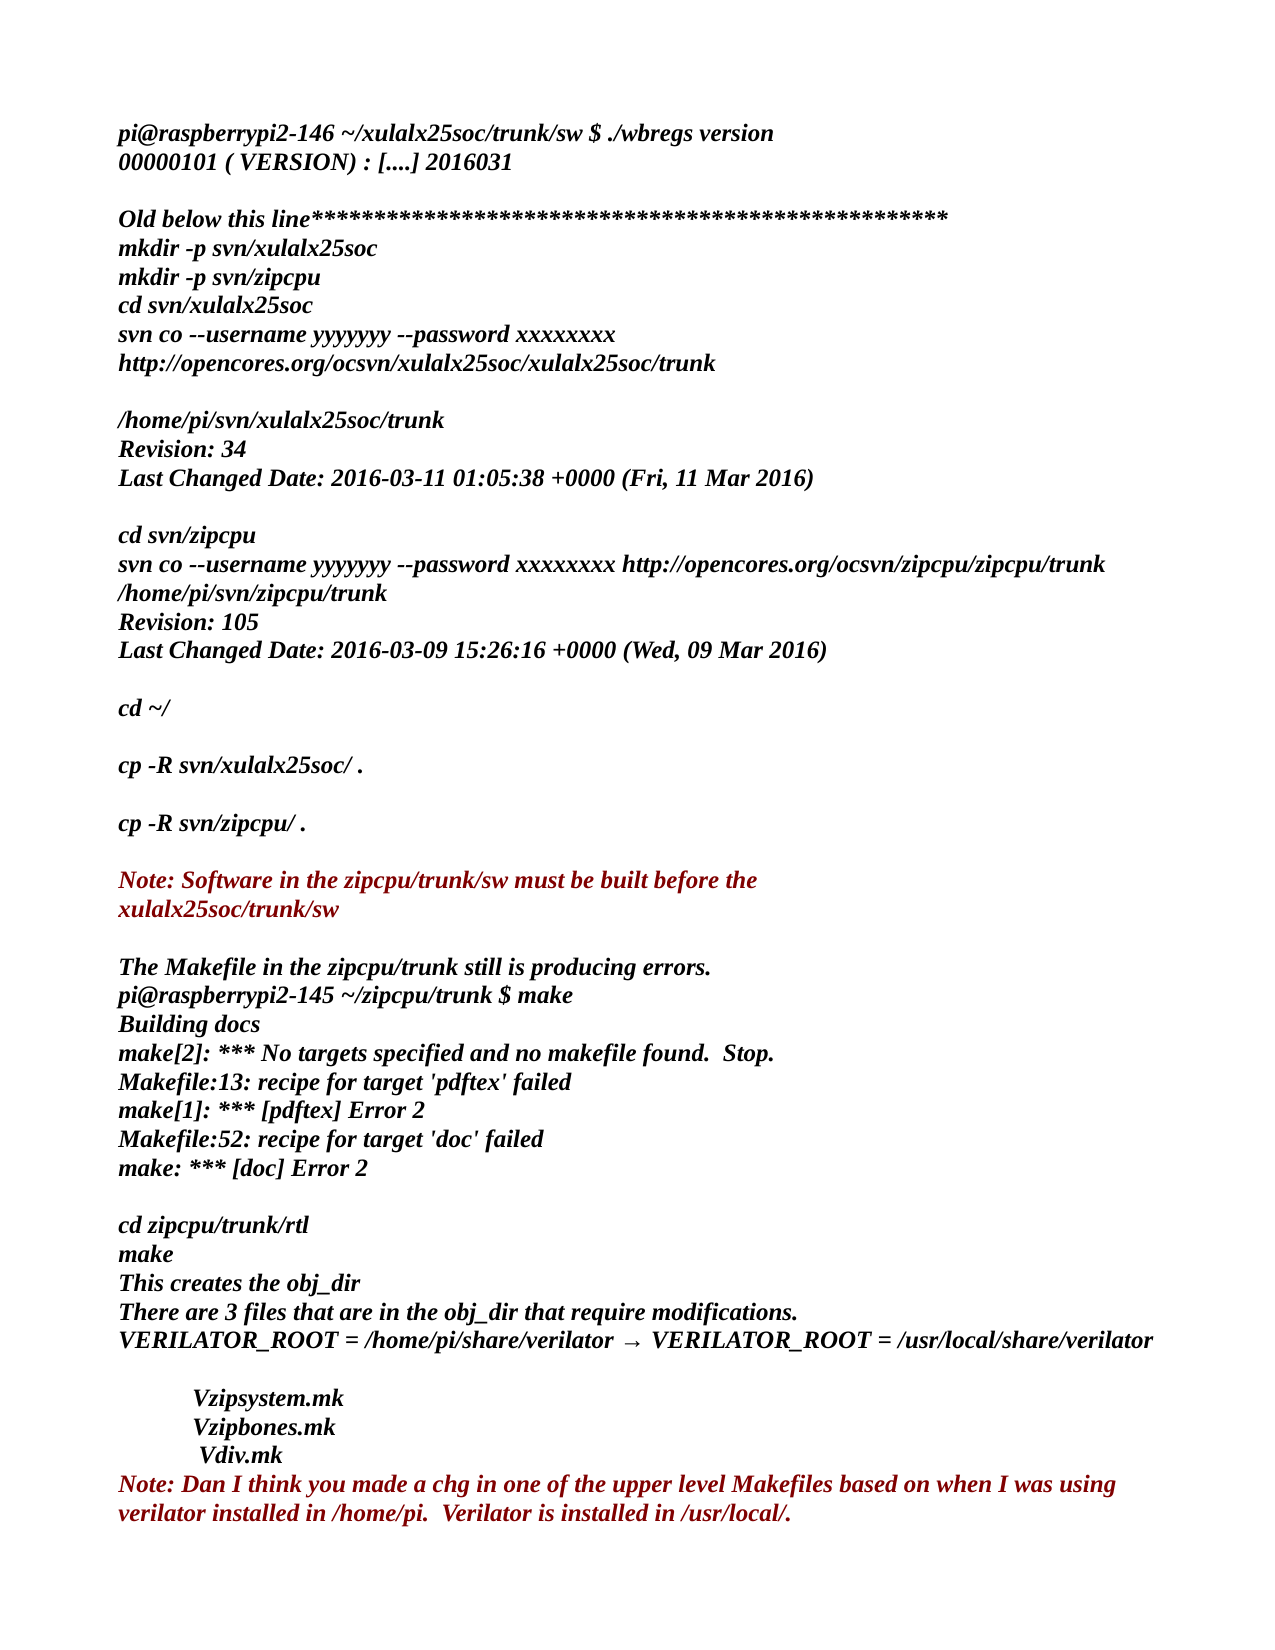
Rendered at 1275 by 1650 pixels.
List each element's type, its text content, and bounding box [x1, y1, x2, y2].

text Building docs [118, 1009, 1157, 1038]
text cp -R svn/zipcpu/ . [118, 808, 1157, 837]
text make [118, 1239, 1157, 1268]
text VERILATOR_ROOT = /home/pi/share/verilator → VERILATOR_ROOT = /usr/local/share/verilator [118, 1326, 1157, 1354]
text Revision: 34 [118, 434, 1157, 463]
text Note: Dan I think you made a chg in one of the upper level Makefiles based on when I was using verilator installed in /home/pi. Verilator is installed in /usr/local/. [118, 1469, 1157, 1527]
text svn co --username yyyyyyy --password xxxxxxxx http://opencores.org/ocsvn/xulalx25soc/xulalx25soc/trunk [118, 319, 1157, 377]
text Note: Software in the zipcpu/trunk/sw must be built before the [118, 866, 1157, 894]
text 00000101 ( VERSION) : [....] 2016031 [118, 147, 1157, 176]
text Makefile:13: recipe for target 'pdftex' failed [118, 1067, 1157, 1096]
text cd svn/xulalx25soc [118, 291, 1157, 319]
text Makefile:52: recipe for target 'doc' failed [118, 1124, 1157, 1153]
text svn co --username yyyyyyy --password xxxxxxxx http://opencores.org/ocsvn/zipcpu/zipcpu/trunk [118, 549, 1157, 578]
text Vzipsystem.mk [118, 1383, 1157, 1412]
text pi@raspberrypi2-146 ~/xulalx25soc/trunk/sw $ ./wbregs version [118, 118, 1157, 147]
text cd zipcpu/trunk/rtl [118, 1211, 1157, 1239]
text mkdir -p svn/zipcpu [118, 262, 1157, 291]
text cd svn/zipcpu [118, 521, 1157, 549]
text There are 3 files that are in the obj_dir that require modifications. [118, 1297, 1157, 1326]
text This creates the obj_dir [118, 1268, 1157, 1297]
text Last Changed Date: 2016-03-09 15:26:16 +0000 (Wed, 09 Mar 2016) [118, 636, 1157, 664]
text make[1]: *** [pdftex] Error 2 [118, 1096, 1157, 1124]
text cp -R svn/xulalx25soc/ . [118, 751, 1157, 779]
text cd ~/ [118, 693, 1157, 722]
text Revision: 105 [118, 607, 1157, 636]
text Last Changed Date: 2016-03-11 01:05:38 +0000 (Fri, 11 Mar 2016) [118, 463, 1157, 492]
text Old below this line*************************************************** [118, 204, 1157, 233]
text The Makefile in the zipcpu/trunk still is producing errors. [118, 952, 1157, 981]
text make[2]: *** No targets specified and no makefile found. Stop. [118, 1038, 1157, 1067]
text /home/pi/svn/xulalx25soc/trunk [118, 406, 1157, 434]
text mkdir -p svn/xulalx25soc [118, 233, 1157, 262]
text Vzipbones.mk [118, 1412, 1157, 1441]
text Vdiv.mk [118, 1441, 1157, 1469]
text make: *** [doc] Error 2 [118, 1153, 1157, 1182]
text xulalx25soc/trunk/sw [118, 894, 1157, 923]
text pi@raspberrypi2-145 ~/zipcpu/trunk $ make [118, 981, 1157, 1009]
text /home/pi/svn/zipcpu/trunk [118, 578, 1157, 607]
